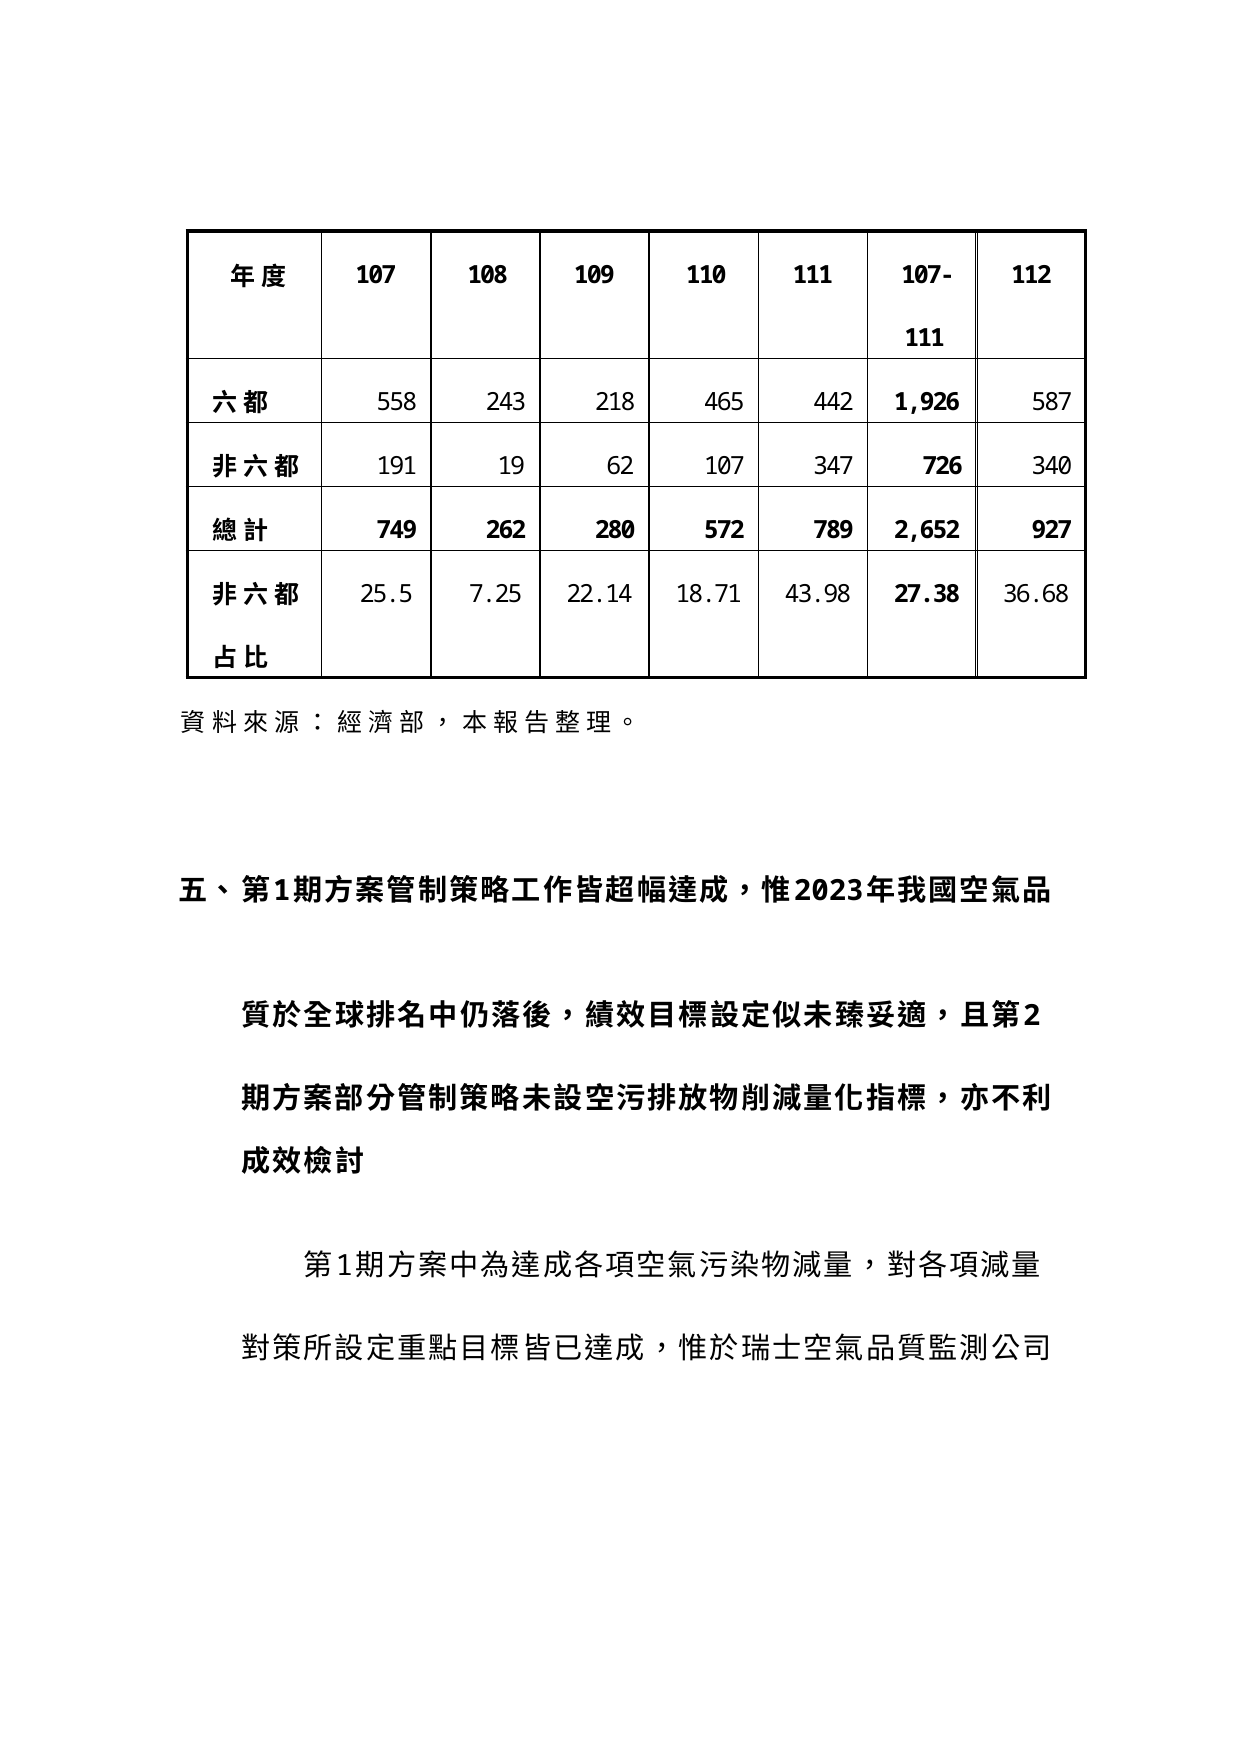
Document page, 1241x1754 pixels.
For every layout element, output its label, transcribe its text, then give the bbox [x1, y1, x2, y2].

table_cell 18.71 [650, 551, 758, 676]
table_header 111 [759, 233, 867, 357]
table_cell 總計 [189, 487, 321, 549]
text 五、第1期方案管制策略工作皆超幅達成，惟2023年我國空氣品質於全球排名中仍落後，績效目標設定似未臻妥適，且第2期方案部分管制策略未設空污排放物削減量化指標，亦不利成效檢討 [177, 804, 1063, 1179]
table_header 107 [322, 233, 430, 357]
table_cell 927 [978, 487, 1084, 549]
table_cell 43.98 [759, 551, 867, 676]
table_cell 789 [759, 487, 867, 549]
table_cell 347 [759, 423, 867, 486]
table_cell 280 [541, 487, 648, 549]
table_cell 25.5 [322, 551, 430, 676]
table_cell 62 [541, 423, 648, 486]
table_cell 7.25 [432, 551, 539, 676]
table_cell 726 [868, 423, 975, 486]
table_cell 非六都占比 [189, 551, 321, 676]
table_cell 442 [759, 359, 867, 421]
table_cell 六都 [189, 359, 321, 421]
table_header 109 [541, 233, 648, 357]
table_header 年度 [189, 233, 321, 357]
table_cell 22.14 [541, 551, 648, 676]
table_cell 2,652 [868, 487, 975, 549]
table_cell 558 [322, 359, 430, 421]
table_cell 19 [432, 423, 539, 486]
table_header 108 [432, 233, 539, 357]
table_cell 36.68 [978, 551, 1084, 676]
text 資料來源：經濟部，本報告整理。 [177, 679, 1063, 742]
table_cell 218 [541, 359, 648, 421]
table_header 110 [650, 233, 758, 357]
table_cell 749 [322, 487, 430, 549]
table_cell 262 [432, 487, 539, 549]
text 第1期方案中為達成各項空氣污染物減量，對各項減量對策所設定重點目標皆已達成，惟於瑞士空氣品質監測公司 [236, 1179, 1063, 1367]
table_header 112 [978, 233, 1084, 357]
table_cell 340 [978, 423, 1084, 486]
table_cell 1,926 [868, 359, 975, 421]
table_cell 191 [322, 423, 430, 486]
table_cell 非六都 [189, 423, 321, 486]
table_cell 587 [978, 359, 1084, 421]
table_cell 27.38 [868, 551, 975, 676]
table_cell 107 [650, 423, 758, 486]
table_cell 465 [650, 359, 758, 421]
table_header 107-111 [868, 233, 975, 357]
table_cell 572 [650, 487, 758, 549]
table_cell 243 [432, 359, 539, 421]
